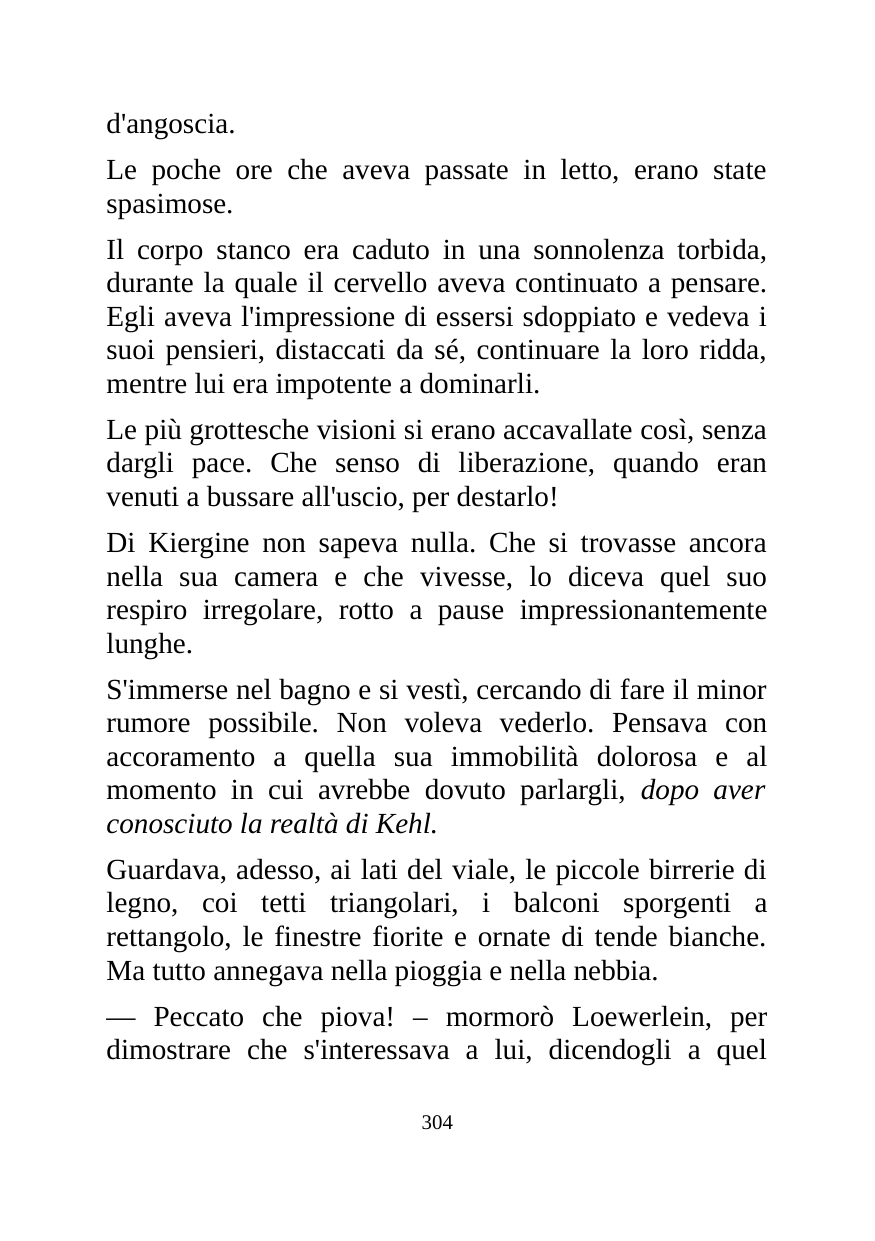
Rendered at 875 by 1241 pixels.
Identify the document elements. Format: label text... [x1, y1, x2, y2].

text Le poche ore che aveva passate in letto, erano state spasimose. [106, 152, 768, 219]
text Il corpo stanco era caduto in una sonnolenza torbida, durante la quale il cervello aveva continuato a pensare. Egli aveva l'impressione di essersi sdoppiato e vedeva i suoi pensieri, distaccati da sé, continuare la loro ridda, mentre lui era impotente a dominarli. [106, 232, 768, 399]
text Di Kiergine non sapeva nulla. Che si trovasse ancora nella sua camera e che vivesse, lo diceva quel suo respiro irregolare, rotto a pause impressionantemente lunghe. [106, 525, 768, 659]
text Guardava, adesso, ai lati del viale, le piccole birrerie di legno, coi tetti triangolari, i balconi sporgenti a rettangolo, le finestre fiorite e ornate di tende bianche. Ma tutto annegava nella pioggia e nella nebbia. [106, 852, 768, 986]
text S'immerse nel bagno e si vestì, cercando di fare il minor rumore possibile. Non voleva vederlo. Pensava con accoramento a quella sua immobilità dolorosa e al momento in cui avrebbe dovuto parlargli, dopo aver conosciuto la realtà di Kehl. [106, 672, 768, 839]
text d'angoscia. [106, 106, 768, 140]
text Le più grottesche visioni si erano accavallate così, senza dargli pace. Che senso di liberazione, quando eran venuti a bussare all'uscio, per destarlo! [106, 412, 768, 513]
text — Peccato che piova! – mormorò Loewerlein, per dimostrare che s'interessava a lui, dicendogli a quel [106, 999, 768, 1066]
